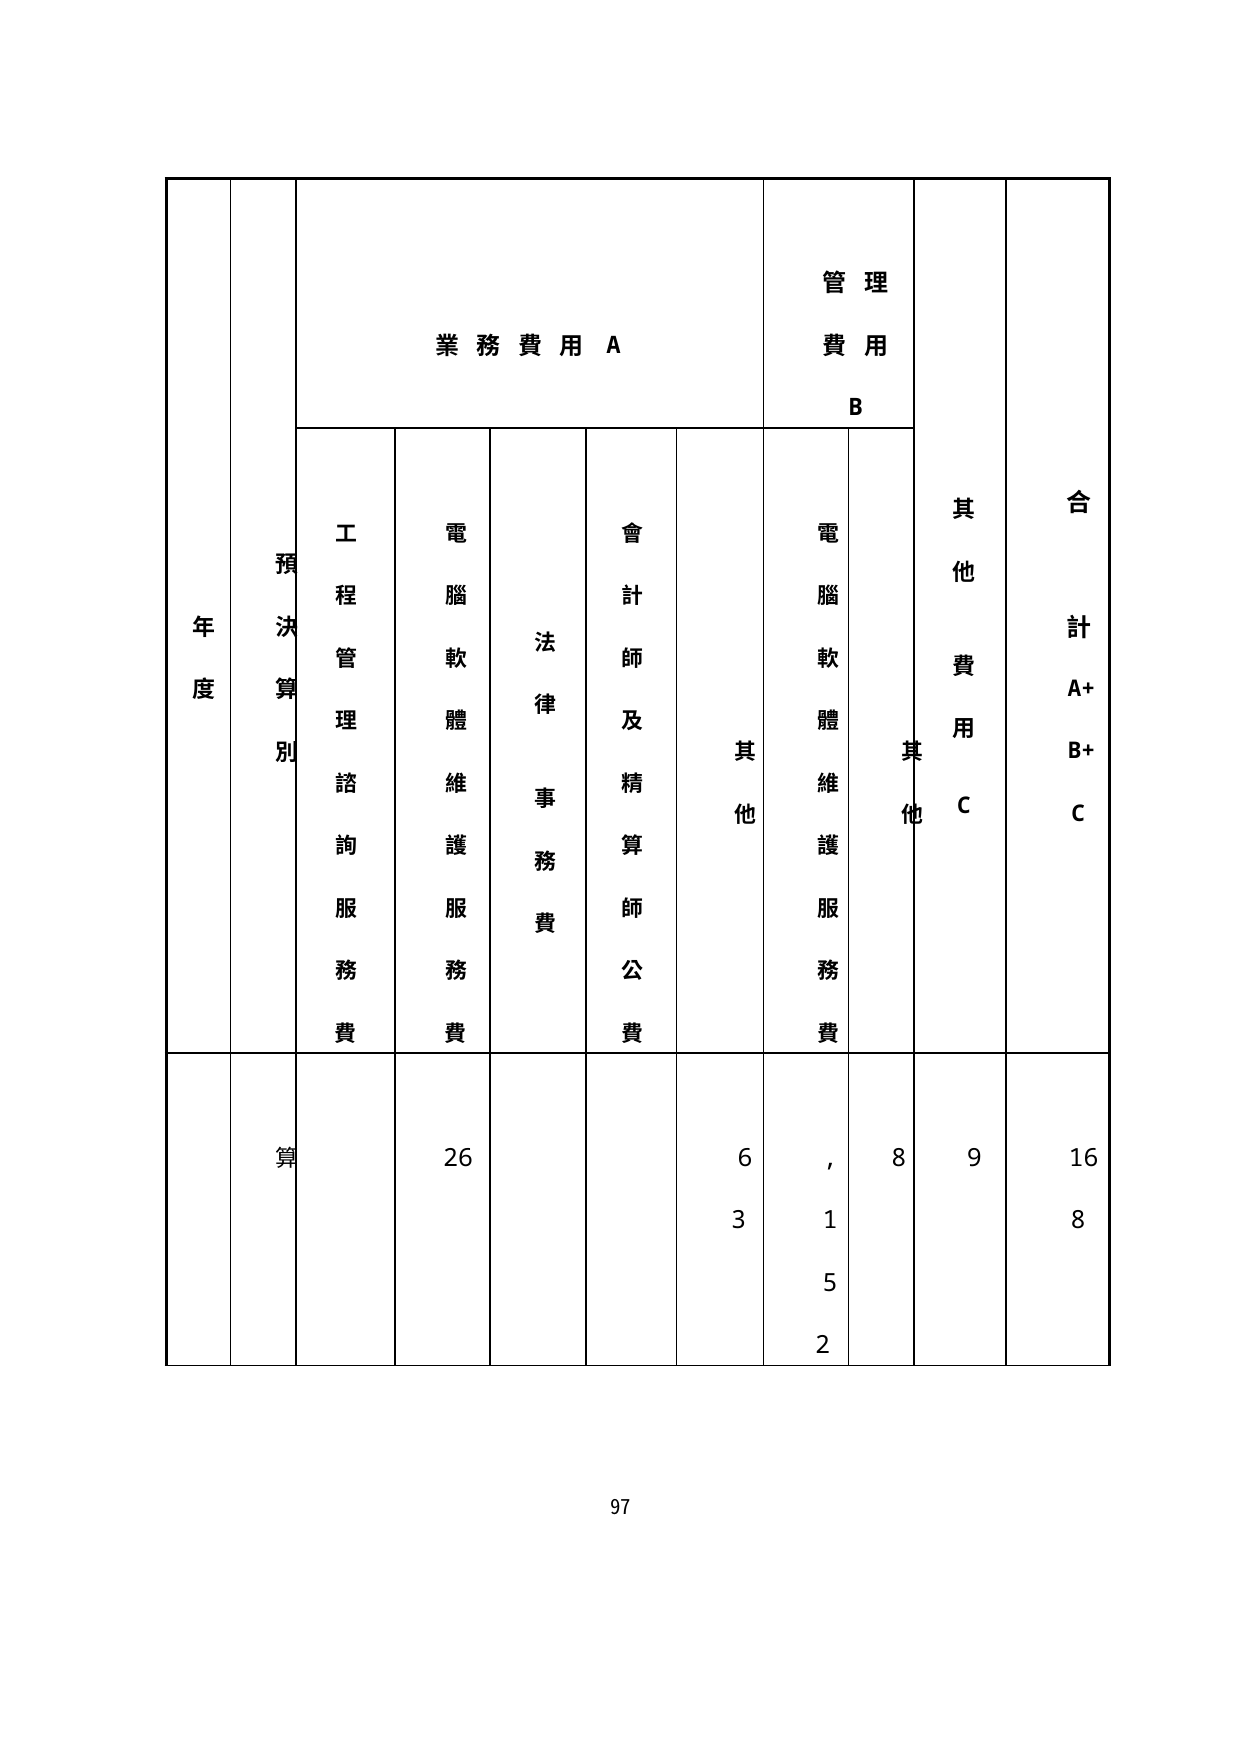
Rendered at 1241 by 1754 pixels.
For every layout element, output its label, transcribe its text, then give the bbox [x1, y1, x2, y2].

table_cell 8 [849, 1054, 913, 1365]
table_cell 其他 [849, 429, 913, 1052]
table_cell [587, 1054, 676, 1365]
table_cell 決算 [231, 1054, 295, 1365]
table_header 其他 費用 C [915, 180, 1005, 1052]
table_cell 26 [396, 1054, 489, 1365]
table_cell 電腦軟體維護服務費 [764, 429, 848, 1052]
table_cell 會計師及精算師公費 [587, 429, 676, 1052]
table_header 合 計 A+B+C [1007, 180, 1108, 1052]
table_cell 其他 [677, 429, 763, 1052]
table_cell ,152 [764, 1054, 848, 1365]
table_header 業務費用A [297, 180, 763, 427]
table_cell [168, 1054, 230, 1365]
table_cell 電腦軟體維護服務費 [396, 429, 489, 1052]
table_cell 法 律 事務費 [491, 429, 585, 1052]
table_cell 9 [915, 1054, 1005, 1365]
table_header 管理費用B [764, 180, 913, 427]
table_cell [297, 1054, 394, 1365]
table_cell 63 [677, 1054, 763, 1365]
table_header 年度 [168, 180, 230, 1052]
table_header 預決算別 [231, 180, 295, 1052]
table_cell 工程管理諮詢服務費 [297, 429, 394, 1052]
table_cell [491, 1054, 585, 1365]
table_cell 168 [1007, 1054, 1108, 1365]
